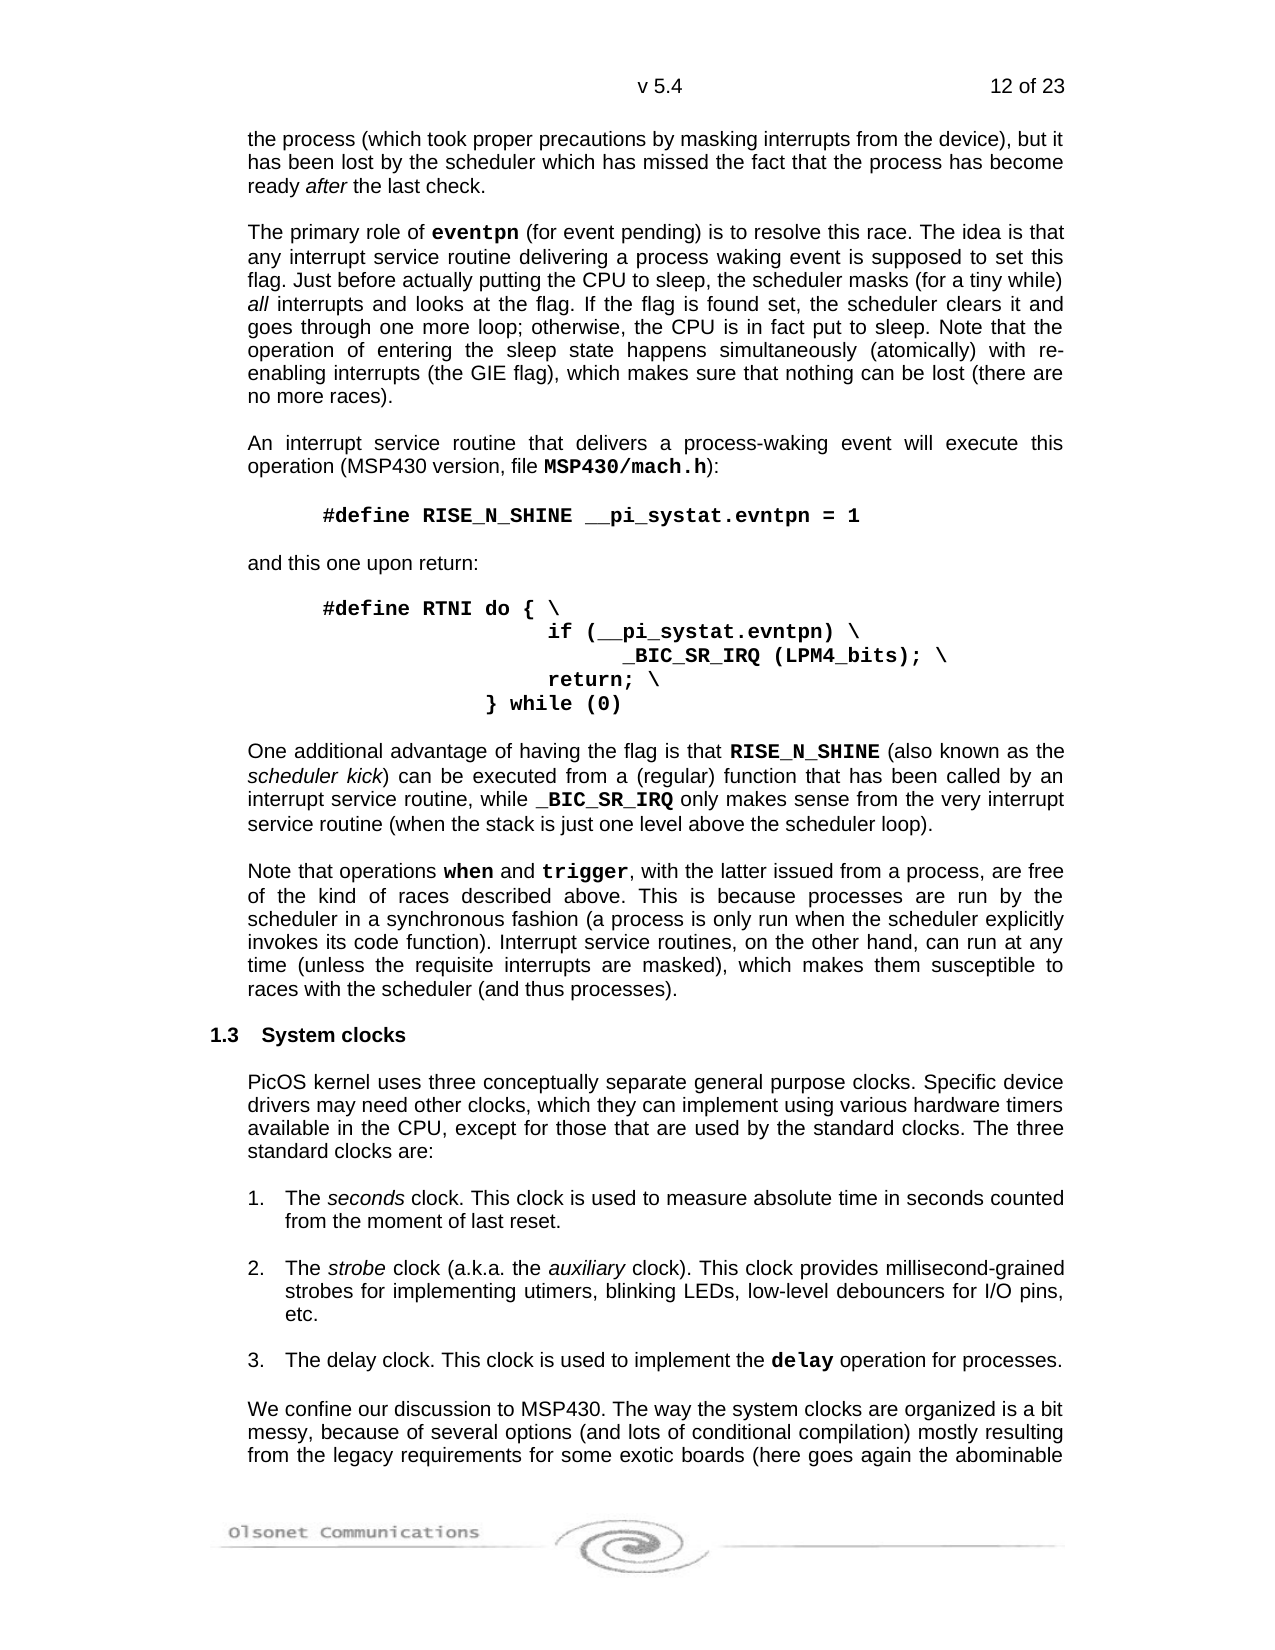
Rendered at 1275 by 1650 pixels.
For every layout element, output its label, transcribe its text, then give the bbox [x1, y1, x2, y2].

text } while (0) [247, 692, 1065, 716]
list The strobe clock (a.k.a. the auxiliary clock). This clock provides millisecond-grained strobes for implementing utimers, blinking LEDs, low-level debouncers for I/O pins, etc. [247, 1256, 1065, 1326]
text The primary role of eventpn (for event pending) is to resolve this race. The idea is that any interrupt service routine delivering a process waking event is supposed to set this flag. Just before actually putting the CPU to sleep, the scheduler masks (for a tiny while) all interrupts and looks at the flag. If the flag is found set, the scheduler clears it and goes through one more loop; otherwise, the CPU is in fact put to sleep. Note that the operation of entering the sleep state happens simultaneously (atomically) with re-enabling interrupts (the GIE flag), which makes sure that nothing can be lost (there are no more races). [247, 221, 1065, 408]
text One additional advantage of having the flag is that RISE_N_SHINE (also known as the scheduler kick) can be executed from a (regular) function that has been called by an interrupt service routine, while _BIC_SR_IRQ only makes sense from the very interrupt service routine (when the stack is just one level above the scheduler loop). [247, 739, 1065, 836]
text Note that operations when and trigger, with the latter issued from a process, are free of the kind of races described above. This is because processes are run by the scheduler in a synchronous fashion (a process is only run when the scheduler explicitly invokes its code function). Interrupt service routines, on the other hand, can run at any time (unless the requisite interrupts are masked), which makes them susceptible to races with the scheduler (and thus processes). [247, 859, 1065, 1001]
text return; \ [247, 669, 1065, 692]
text #define RTNI do { \ [247, 598, 1065, 622]
text PicOS kernel uses three conceptually separate general purpose clocks. Specific device drivers may need other clocks, which they can implement using various hardware timers available in the CPU, except for those that are used by the standard clocks. The three standard clocks are: [247, 1070, 1065, 1163]
subtitle System clocks [210, 1024, 1065, 1047]
text if (__pi_systat.evntpn) \ [247, 622, 1065, 645]
text the process (which took proper precautions by masking interrupts from the device), but it has been lost by the scheduler which has missed the fact that the process has become ready after the last check. [247, 128, 1065, 197]
list The seconds clock. This clock is used to measure absolute time in seconds counted from the moment of last reset. [247, 1186, 1065, 1233]
list The delay clock. This clock is used to implement the delay operation for processes. [247, 1349, 1065, 1374]
picture [210, 1504, 1065, 1596]
text We confine our discussion to MSP430. The way the system clocks are organized is a bit messy, because of several options (and lots of conditional compilation) mostly resulting from the legacy requirements for some exotic boards (here goes again the abominable [247, 1397, 1065, 1467]
text _BIC_SR_IRQ (LPM4_bits); \ [247, 645, 1065, 669]
text and this one upon return: [247, 551, 1065, 575]
text An interrupt service routine that delivers a process-waking event will execute this operation (MSP430 version, file MSP430/mach.h): [247, 432, 1065, 480]
text #define RISE_N_SHINE __pi_systat.evntpn = 1 [247, 503, 1065, 528]
